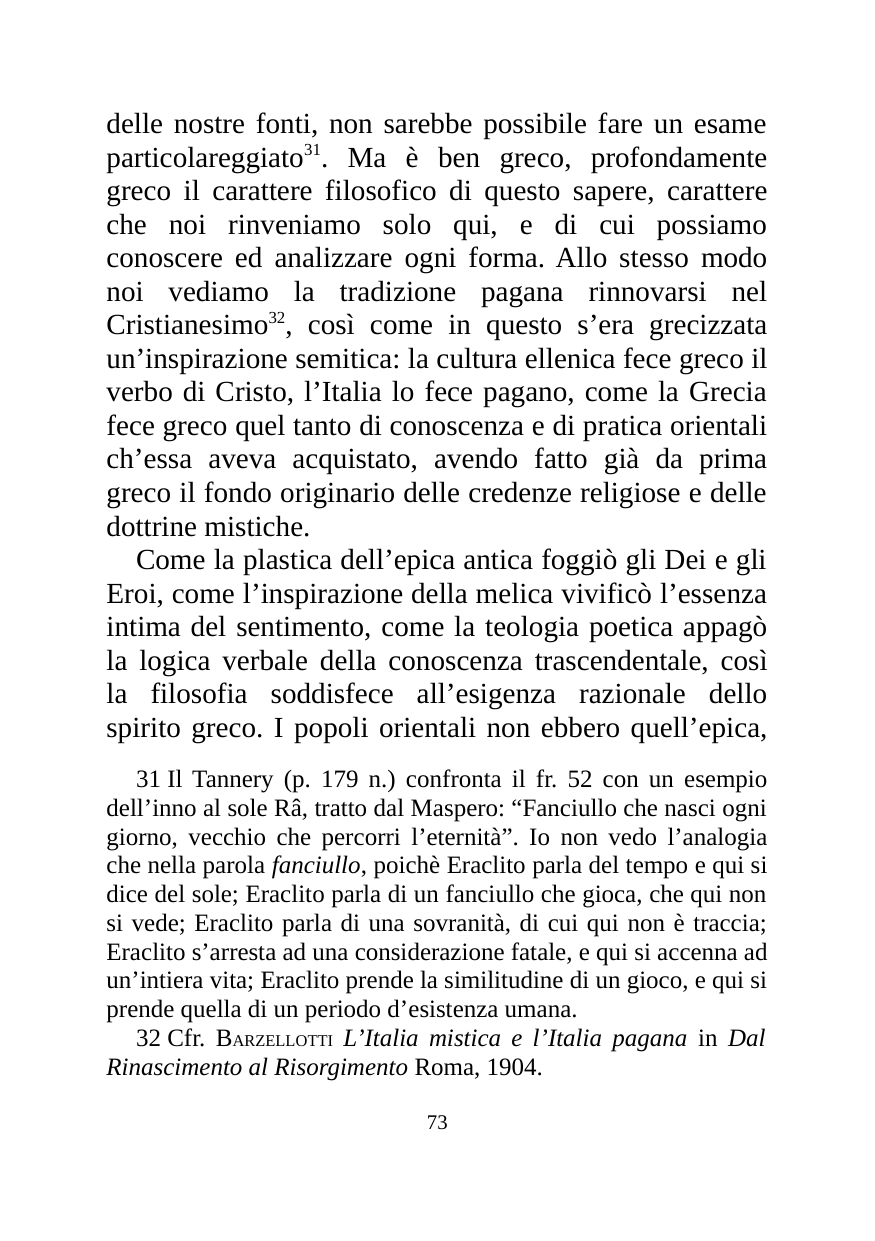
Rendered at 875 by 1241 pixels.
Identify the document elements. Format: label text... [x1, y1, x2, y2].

text Come la plastica dell’epica antica foggiò gli Dei e gli Eroi, come l’inspirazione della melica vivificò l’essenza intima del sentimento, come la teologia poetica appagò la logica verbale della conoscenza trascendentale, così la filosofia soddisfece all’esigenza razionale dello spirito greco. I popoli orientali non ebbero quell’epica, [106, 542, 768, 743]
text delle nostre fonti, non sarebbe possibile fare un esame particolareggiato. Ma è ben greco, profondamente greco il carattere filosofico di questo sapere, carattere che noi rinveniamo solo qui, e di cui possiamo conoscere ed analizzare ogni forma. Allo stesso modo noi vediamo la tradizione pagana rinnovarsi nel Cristianesimo, così come in questo s’era grecizzata un’inspirazione semitica: la cultura ellenica fece greco il verbo di Cristo, l’Italia lo fece pagano, come la Grecia fece greco quel tanto di conoscenza e di pratica orientali ch’essa aveva acquistato, avendo fatto già da prima greco il fondo originario delle credenze religiose e delle dottrine mistiche. [106, 106, 768, 542]
text Cfr. Barzellotti L’Italia mistica e l’Italia pagana in Dal Rinascimento al Risorgimento Roma, 1904. [106, 1023, 768, 1080]
text Il Tannery (p. 179 n.) confronta il fr. 52 con un esempio dell’inno al sole Râ, tratto dal Maspero: “Fanciullo che nasci ogni giorno, vecchio che percorri l’eternità”. Io non vedo l’analogia che nella parola fanciullo, poichè Eraclito parla del tempo e qui si dice del sole; Eraclito parla di un fanciullo che gioca, che qui non si vede; Eraclito parla di una sovranità, di cui qui non è traccia; Eraclito s’arresta ad una considerazione fatale, e qui si accenna ad un’intiera vita; Eraclito prende la similitudine di un gioco, e qui si prende quella di un periodo d’esistenza umana. [106, 764, 768, 1023]
